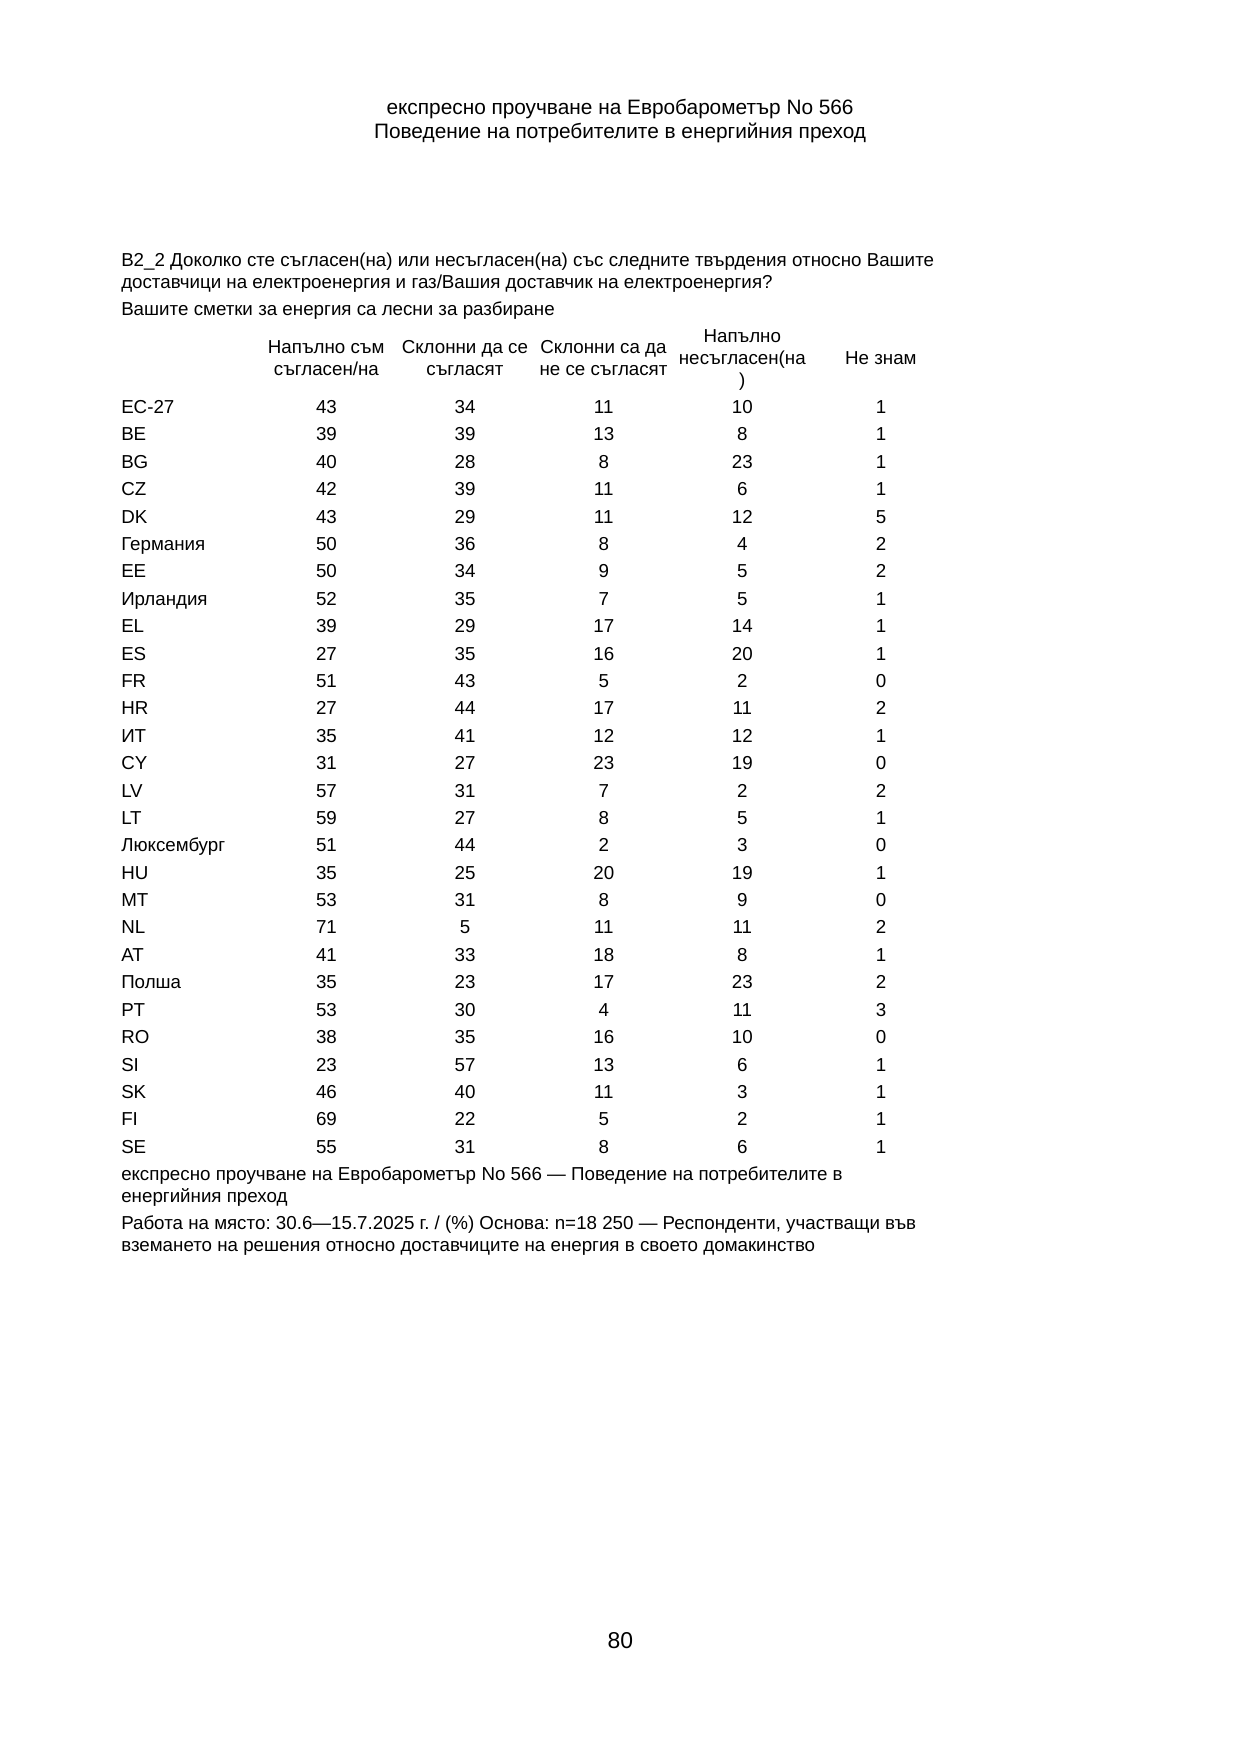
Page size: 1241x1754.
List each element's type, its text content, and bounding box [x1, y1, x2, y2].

table_cell LT [118, 804, 257, 831]
table_cell 12 [673, 722, 811, 749]
table_cell 41 [395, 722, 534, 749]
table_cell RO [118, 1023, 257, 1050]
table_cell 11 [534, 503, 673, 530]
table_cell 0 [811, 886, 950, 913]
table_cell 17 [534, 612, 673, 639]
table_cell 43 [257, 503, 395, 530]
table_cell 2 [811, 694, 950, 722]
table_cell 19 [673, 749, 811, 776]
table_cell 71 [257, 914, 395, 941]
table_header В2_2 Доколко сте съгласен(на) или несъгласен(на) със следните твърдения относно Вашите доставчици на електроенергия и газ/Вашия доставчик на електроенергия? [118, 246, 950, 295]
table_cell 46 [257, 1078, 395, 1105]
table_cell 14 [673, 612, 811, 639]
table_cell 2 [673, 667, 811, 694]
table_cell 50 [257, 530, 395, 557]
table_cell 8 [534, 530, 673, 557]
table_cell 0 [811, 749, 950, 776]
table_cell 28 [395, 448, 534, 475]
table_cell 35 [257, 722, 395, 749]
table_cell SK [118, 1078, 257, 1105]
table_cell 1 [811, 1105, 950, 1133]
table_cell 1 [811, 475, 950, 502]
table_cell 0 [811, 1023, 950, 1050]
table_cell 12 [534, 722, 673, 749]
table_cell Склонни да се съгласят [395, 323, 534, 393]
table_cell 1 [811, 420, 950, 448]
table_cell 1 [811, 941, 950, 968]
table_cell 8 [673, 420, 811, 448]
table_cell 11 [534, 393, 673, 420]
table_cell CZ [118, 475, 257, 502]
table_cell 17 [534, 968, 673, 996]
table_cell 57 [257, 776, 395, 804]
table_cell CY [118, 749, 257, 776]
table_cell 1 [811, 1078, 950, 1105]
table_cell 4 [673, 530, 811, 557]
table_cell 1 [811, 393, 950, 420]
table_cell 39 [257, 612, 395, 639]
table_cell 8 [534, 448, 673, 475]
table_cell 27 [395, 749, 534, 776]
table_cell 8 [534, 1133, 673, 1160]
table_cell 1 [811, 1133, 950, 1160]
table_cell 69 [257, 1105, 395, 1133]
table_cell 11 [673, 694, 811, 722]
table_cell 11 [534, 914, 673, 941]
table_cell Работа на място: 30.6—15.7.2025 г. / (%) Основа: n=18 250 — Респонденти, участващи във вземането на решения относно доставчиците на енергия в своето домакинство [118, 1209, 950, 1258]
table_cell 11 [673, 996, 811, 1023]
table_cell 7 [534, 776, 673, 804]
table_cell 35 [395, 1023, 534, 1050]
table_cell 23 [673, 448, 811, 475]
table_cell 35 [395, 585, 534, 612]
table_cell 35 [395, 640, 534, 667]
table_cell 29 [395, 612, 534, 639]
table_cell [118, 323, 257, 393]
table_cell 1 [811, 804, 950, 831]
table_cell 5 [673, 557, 811, 585]
table_cell 36 [395, 530, 534, 557]
table_cell Не знам [811, 323, 950, 393]
table_cell 31 [395, 776, 534, 804]
table_cell 2 [534, 831, 673, 859]
table_cell 27 [257, 640, 395, 667]
table_cell 33 [395, 941, 534, 968]
table_cell AT [118, 941, 257, 968]
table_cell 16 [534, 640, 673, 667]
table_cell 8 [534, 804, 673, 831]
table_cell ИТ [118, 722, 257, 749]
table_cell 11 [534, 1078, 673, 1105]
table_cell 2 [673, 776, 811, 804]
table_cell 19 [673, 859, 811, 886]
table_cell експресно проучване на Евробарометър No 566 — Поведение на потребителите в енергийния преход [118, 1160, 950, 1209]
table_cell 5 [534, 667, 673, 694]
table_cell Напълно несъгласен(на) [673, 323, 811, 393]
table_cell SI [118, 1050, 257, 1078]
table_cell LV [118, 776, 257, 804]
table_cell 9 [673, 886, 811, 913]
table_cell 35 [257, 968, 395, 996]
table_cell 1 [811, 722, 950, 749]
table_cell 6 [673, 475, 811, 502]
table_cell 39 [395, 420, 534, 448]
table_cell ES [118, 640, 257, 667]
table_cell 31 [395, 886, 534, 913]
table_cell FI [118, 1105, 257, 1133]
table_cell 59 [257, 804, 395, 831]
table_cell 2 [811, 557, 950, 585]
table_cell ЕС-27 [118, 393, 257, 420]
table_cell Напълно съм съгласен/на [257, 323, 395, 393]
table_cell Склонни са да не се съгласят [534, 323, 673, 393]
table_cell 2 [811, 914, 950, 941]
table_cell 40 [257, 448, 395, 475]
table_cell 1 [811, 448, 950, 475]
table_cell 12 [673, 503, 811, 530]
table_cell 0 [811, 831, 950, 859]
table_cell 34 [395, 557, 534, 585]
table_cell 44 [395, 831, 534, 859]
table_cell 23 [673, 968, 811, 996]
table_cell 5 [673, 804, 811, 831]
table_cell Ирландия [118, 585, 257, 612]
table_cell 18 [534, 941, 673, 968]
table_cell 13 [534, 420, 673, 448]
table_cell 44 [395, 694, 534, 722]
table_cell 20 [534, 859, 673, 886]
table_cell 27 [257, 694, 395, 722]
table_cell 5 [395, 914, 534, 941]
table_cell Полша [118, 968, 257, 996]
table_cell 17 [534, 694, 673, 722]
table_cell EL [118, 612, 257, 639]
table_cell 2 [811, 776, 950, 804]
table_cell 39 [395, 475, 534, 502]
table_cell PT [118, 996, 257, 1023]
table_cell 11 [534, 475, 673, 502]
table_cell 2 [811, 968, 950, 996]
table_cell HU [118, 859, 257, 886]
table_cell 6 [673, 1050, 811, 1078]
table_cell 1 [811, 612, 950, 639]
table_cell 11 [673, 914, 811, 941]
table_cell 23 [257, 1050, 395, 1078]
table_cell DK [118, 503, 257, 530]
table_cell 51 [257, 667, 395, 694]
table_cell 16 [534, 1023, 673, 1050]
table_cell 29 [395, 503, 534, 530]
table_cell 31 [257, 749, 395, 776]
table_cell 5 [673, 585, 811, 612]
table_cell 6 [673, 1133, 811, 1160]
table_cell BG [118, 448, 257, 475]
table_cell 41 [257, 941, 395, 968]
table_cell 31 [395, 1133, 534, 1160]
table_cell EE [118, 557, 257, 585]
table_cell 42 [257, 475, 395, 502]
table_cell 55 [257, 1133, 395, 1160]
table_cell 40 [395, 1078, 534, 1105]
table_cell 7 [534, 585, 673, 612]
table_cell 8 [673, 941, 811, 968]
table_cell 2 [811, 530, 950, 557]
table_cell Вашите сметки за енергия са лесни за разбиране [118, 295, 950, 322]
table_cell 2 [673, 1105, 811, 1133]
table_cell 35 [257, 859, 395, 886]
table_cell 10 [673, 1023, 811, 1050]
table_cell 34 [395, 393, 534, 420]
table_cell 22 [395, 1105, 534, 1133]
table_cell 1 [811, 859, 950, 886]
table_cell 25 [395, 859, 534, 886]
table_cell 53 [257, 886, 395, 913]
table_cell 3 [811, 996, 950, 1023]
table_cell 38 [257, 1023, 395, 1050]
table_cell 5 [811, 503, 950, 530]
table_cell 3 [673, 1078, 811, 1105]
table_cell 43 [395, 667, 534, 694]
table_cell 5 [534, 1105, 673, 1133]
table_cell 1 [811, 640, 950, 667]
table_cell 52 [257, 585, 395, 612]
table_cell 13 [534, 1050, 673, 1078]
table_cell 20 [673, 640, 811, 667]
table_cell 30 [395, 996, 534, 1023]
table_cell 8 [534, 886, 673, 913]
table_cell BE [118, 420, 257, 448]
table_cell NL [118, 914, 257, 941]
table_cell 9 [534, 557, 673, 585]
table_cell 1 [811, 585, 950, 612]
table_cell 3 [673, 831, 811, 859]
table_cell 43 [257, 393, 395, 420]
table_cell 4 [534, 996, 673, 1023]
table_cell MT [118, 886, 257, 913]
table_cell Люксембург [118, 831, 257, 859]
table_cell 0 [811, 667, 950, 694]
table_cell Германия [118, 530, 257, 557]
table_cell 50 [257, 557, 395, 585]
table_cell 27 [395, 804, 534, 831]
table_cell 39 [257, 420, 395, 448]
table_cell 23 [534, 749, 673, 776]
table_cell 23 [395, 968, 534, 996]
table_cell SE [118, 1133, 257, 1160]
table_cell HR [118, 694, 257, 722]
table_cell 53 [257, 996, 395, 1023]
table_cell 51 [257, 831, 395, 859]
table_cell 57 [395, 1050, 534, 1078]
table_cell 1 [811, 1050, 950, 1078]
table_cell 10 [673, 393, 811, 420]
table_cell FR [118, 667, 257, 694]
